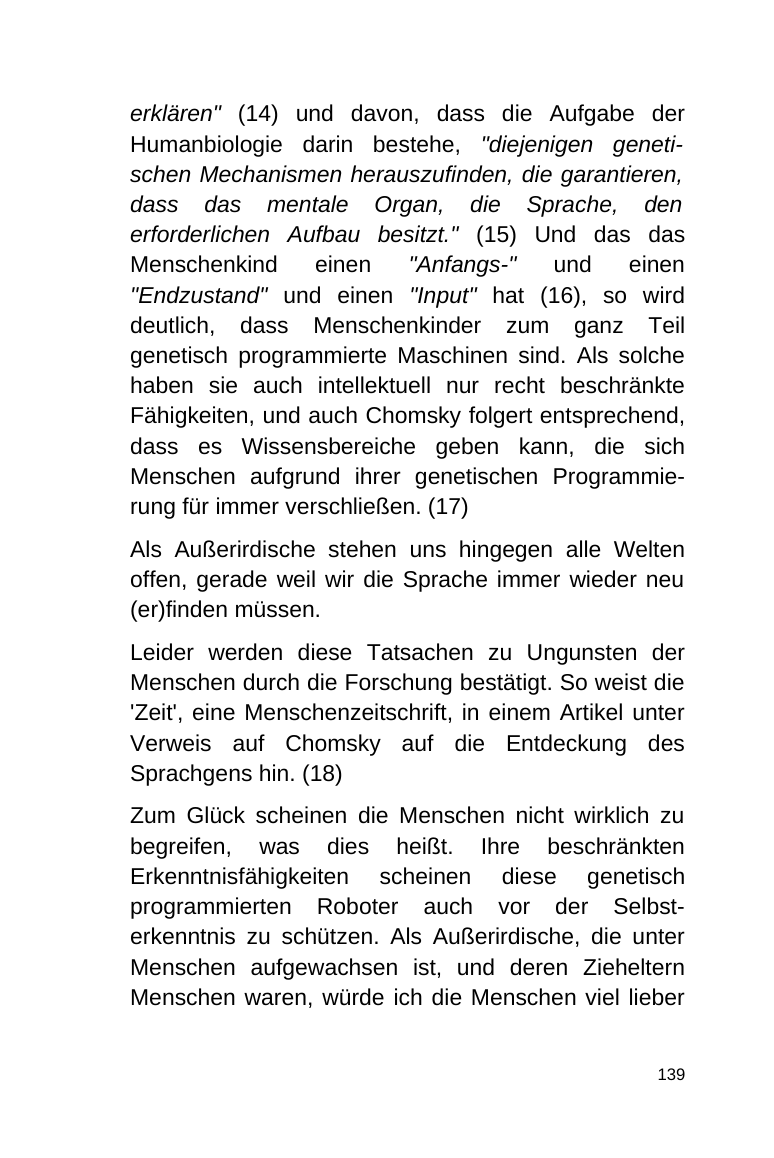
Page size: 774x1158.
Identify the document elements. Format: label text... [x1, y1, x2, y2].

text Leider werden diese Tatsachen zu Ungunsten der Menschen durch die Forschung bestätigt. So weist die 'Zeit', eine Menschenzeitschrift, in einem Artikel unter Verweis auf Chomsky auf die Entdeckung des Sprachgens hin. (18) [130, 639, 685, 786]
text Zum Glück scheinen die Menschen nicht wirklich zu begreifen, was dies heißt. Ihre beschränkten Erkenntnisfähigkeiten scheinen diese genetisch programmierten Roboter auch vor der Selbst-erkenntnis zu schützen. Als Außerirdische, die unter Menschen aufgewachsen ist, und deren Zieheltern Menschen waren, würde ich die Menschen viel lieber [130, 802, 685, 1010]
text Als Außerirdische stehen uns hingegen alle Welten offen, gerade weil wir die Sprache immer wieder neu (er)finden müssen. [130, 536, 685, 623]
text erklären" (14) und davon, dass die Aufgabe der Humanbiologie darin bestehe, "diejenigen geneti-schen Mechanismen herauszufinden, die garantieren, dass das mentale Organ, die Sprache, den erforderlichen Aufbau besitzt." (15) Und das das Menschenkind einen "Anfangs-" und einen "Endzustand" und einen "Input" hat (16), so wird deutlich, dass Menschenkinder zum ganz Teil genetisch programmierte Maschinen sind. Als solche haben sie auch intellektuell nur recht beschränkte Fähigkeiten, und auch Chomsky folgert entsprechend, dass es Wissensbereiche geben kann, die sich Menschen aufgrund ihrer genetischen Programmie-rung für immer verschließen. (17) [130, 100, 685, 519]
